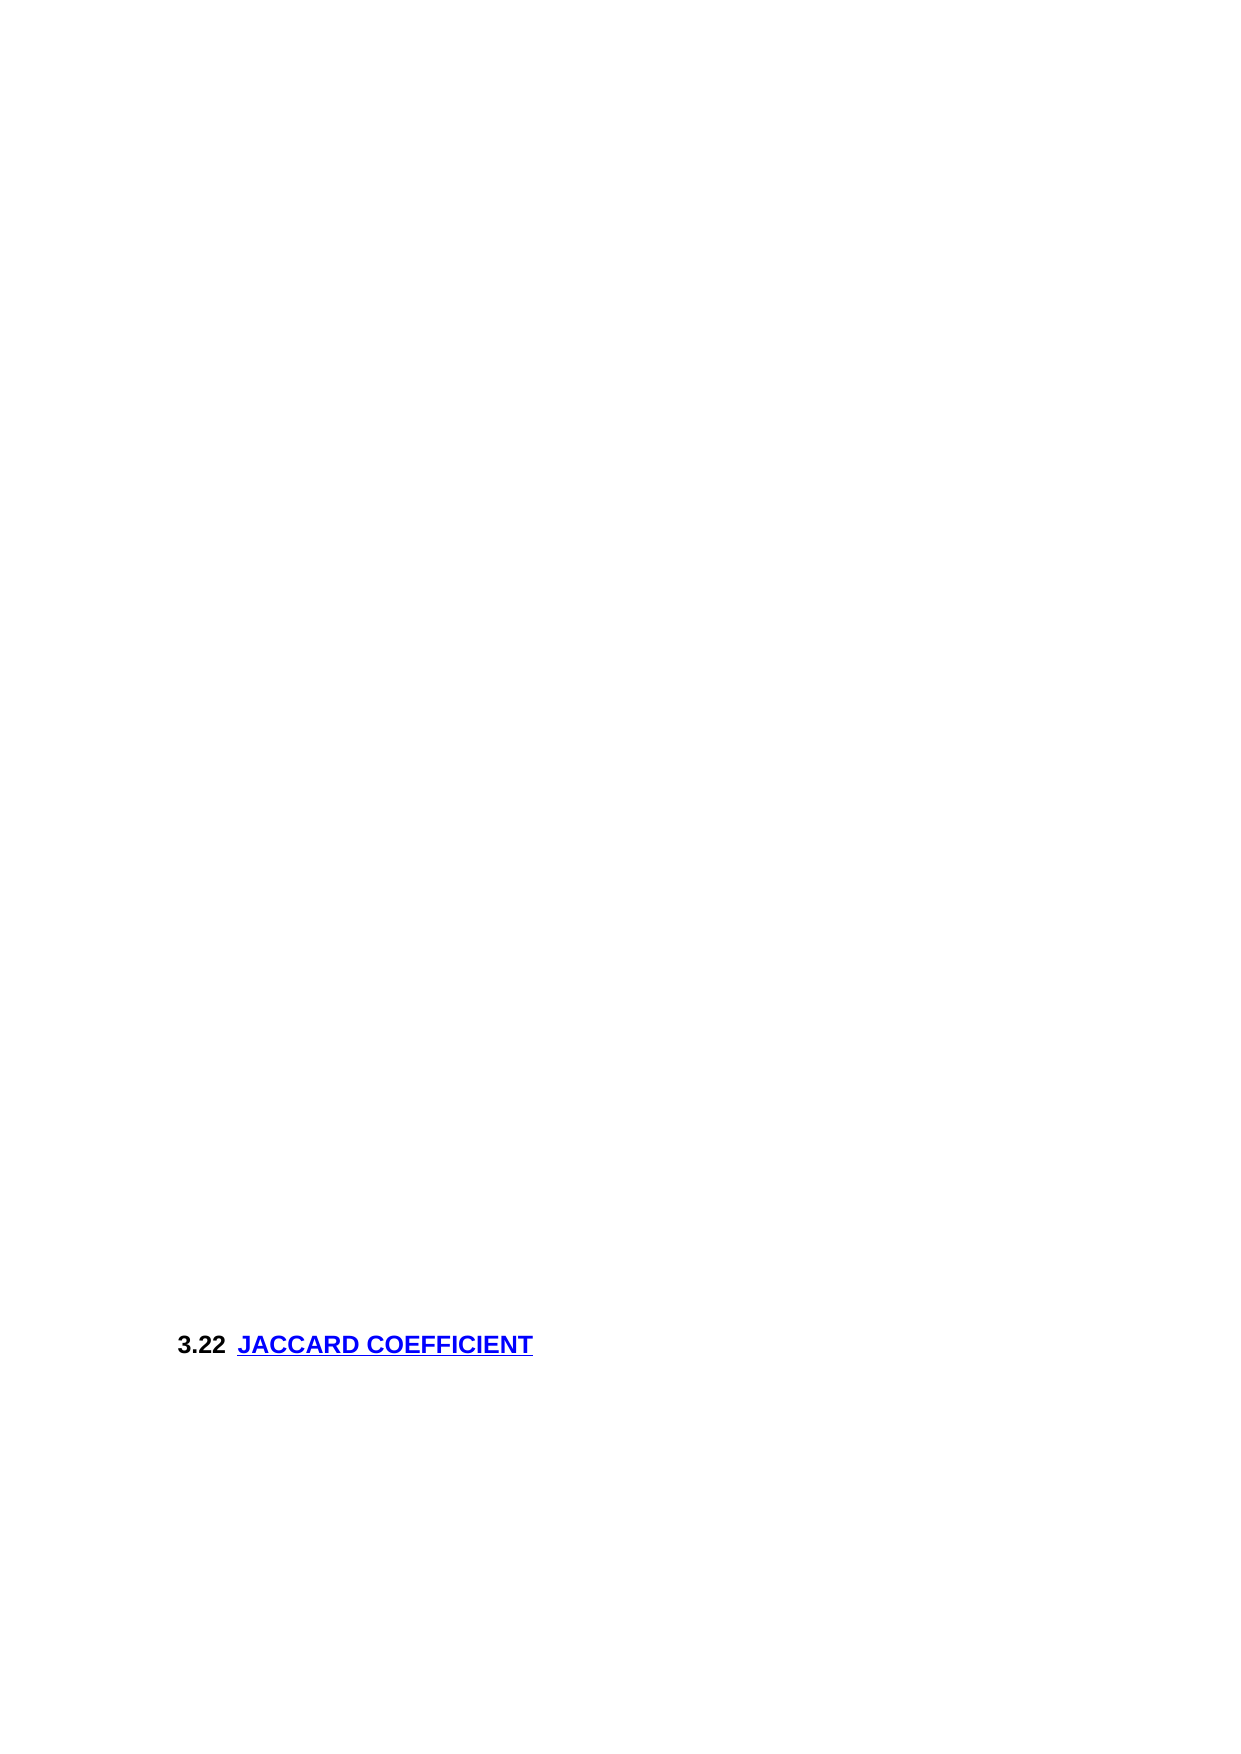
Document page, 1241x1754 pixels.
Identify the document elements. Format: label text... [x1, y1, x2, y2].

subtitle Jaccard Coefficient [177, 1330, 1122, 1359]
